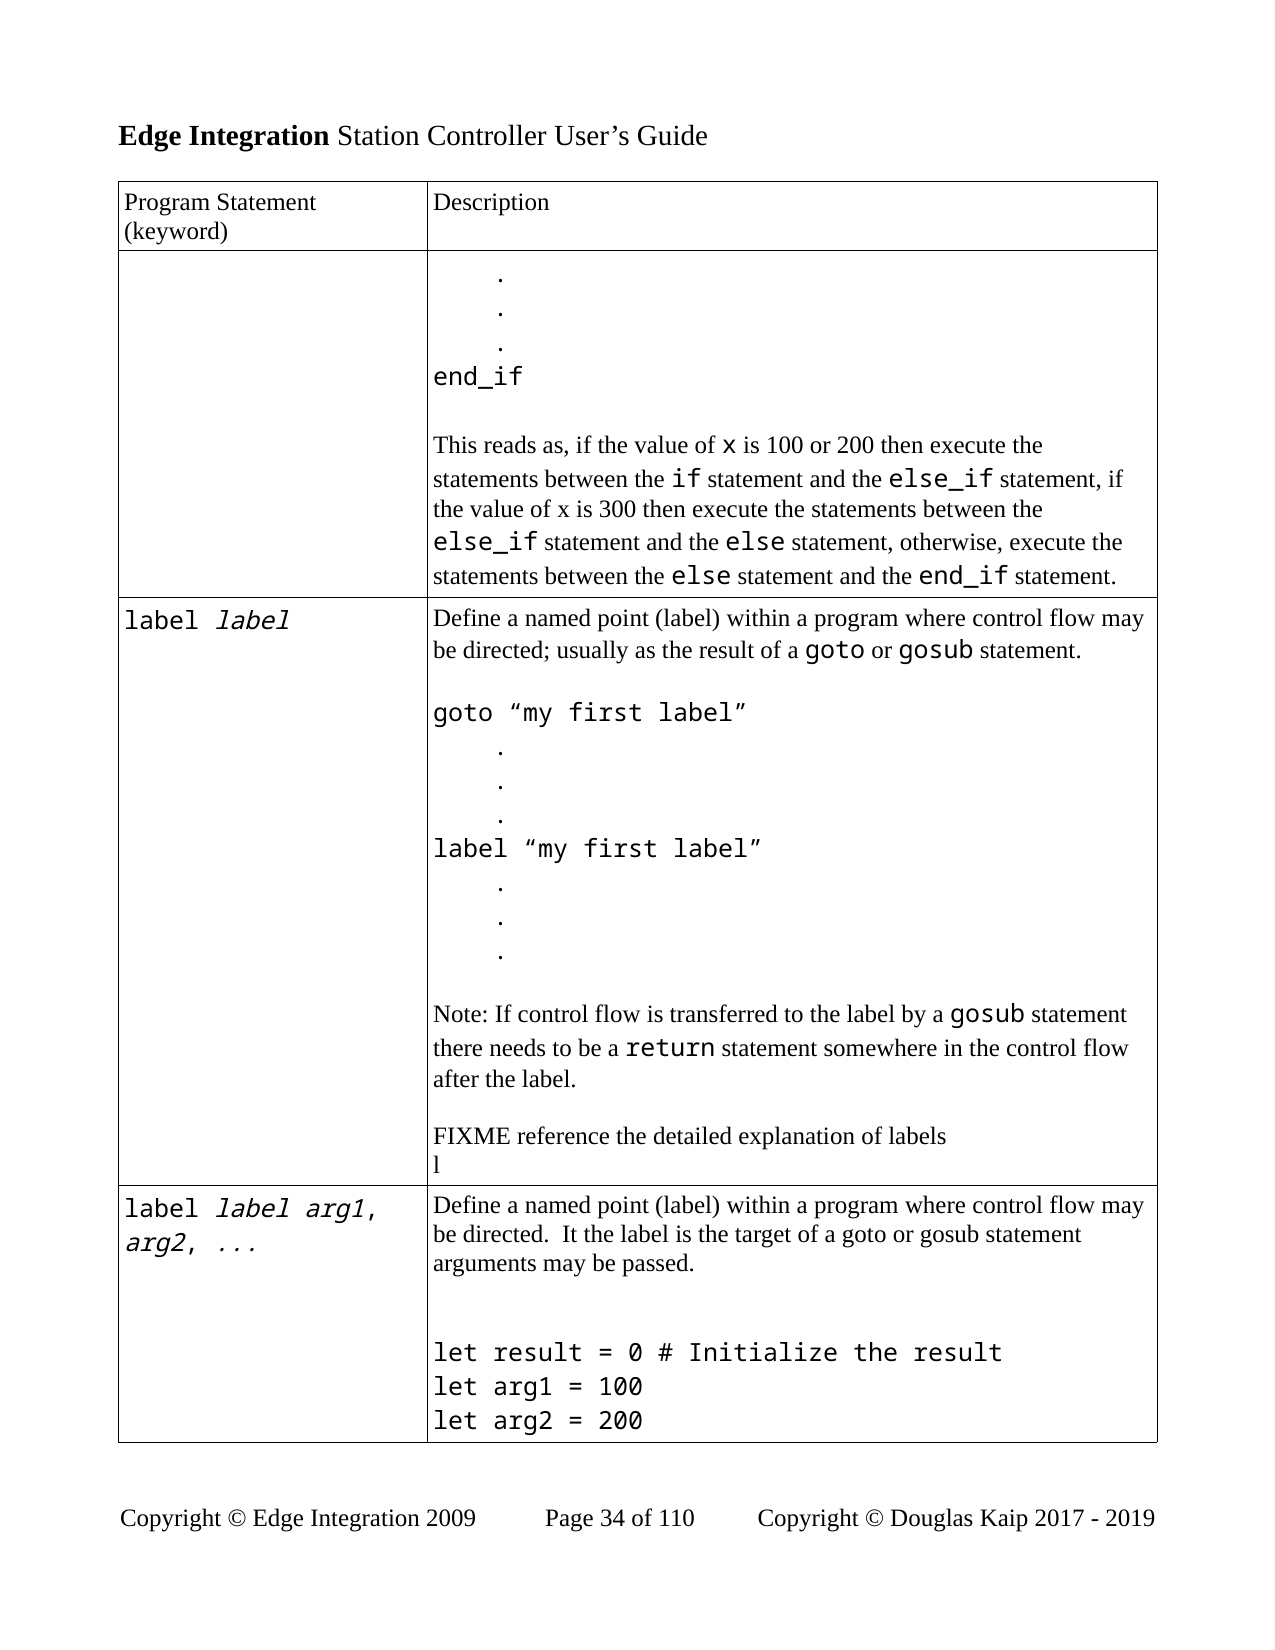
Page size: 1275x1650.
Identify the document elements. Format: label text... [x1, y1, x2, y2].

table_header Program Statement (keyword) [119, 182, 427, 250]
table_cell label label [119, 598, 427, 1184]
table_cell . . . end_if This reads as, if the value of x is 100 or 200 then execute the statements between the if statement and the else_if statement, if the value of x is 300 then execute the statements between the else_if statement and the else statement, otherwise, execute the statements between the else statement and the end_if statement. [428, 251, 1157, 597]
table_header Description [428, 182, 1157, 250]
table_cell label label arg1, arg2, ... [119, 1186, 427, 1442]
table_cell Define a named point (label) within a program where control flow may be directed. It the label is the target of a goto or gosub statement arguments may be passed. let result = 0 # Initialize the result let arg1 = 100 let arg2 = 200 [428, 1186, 1157, 1442]
table_cell Define a named point (label) within a program where control flow may be directed; usually as the result of a goto or gosub statement. goto “my first label” . . . label “my first label” . . . Note: If control flow is transferred to the label by a gosub statement there needs to be a return statement somewhere in the control flow after the label. FIXME reference the detailed explanation of labels l [428, 598, 1157, 1184]
table_cell [119, 251, 427, 597]
